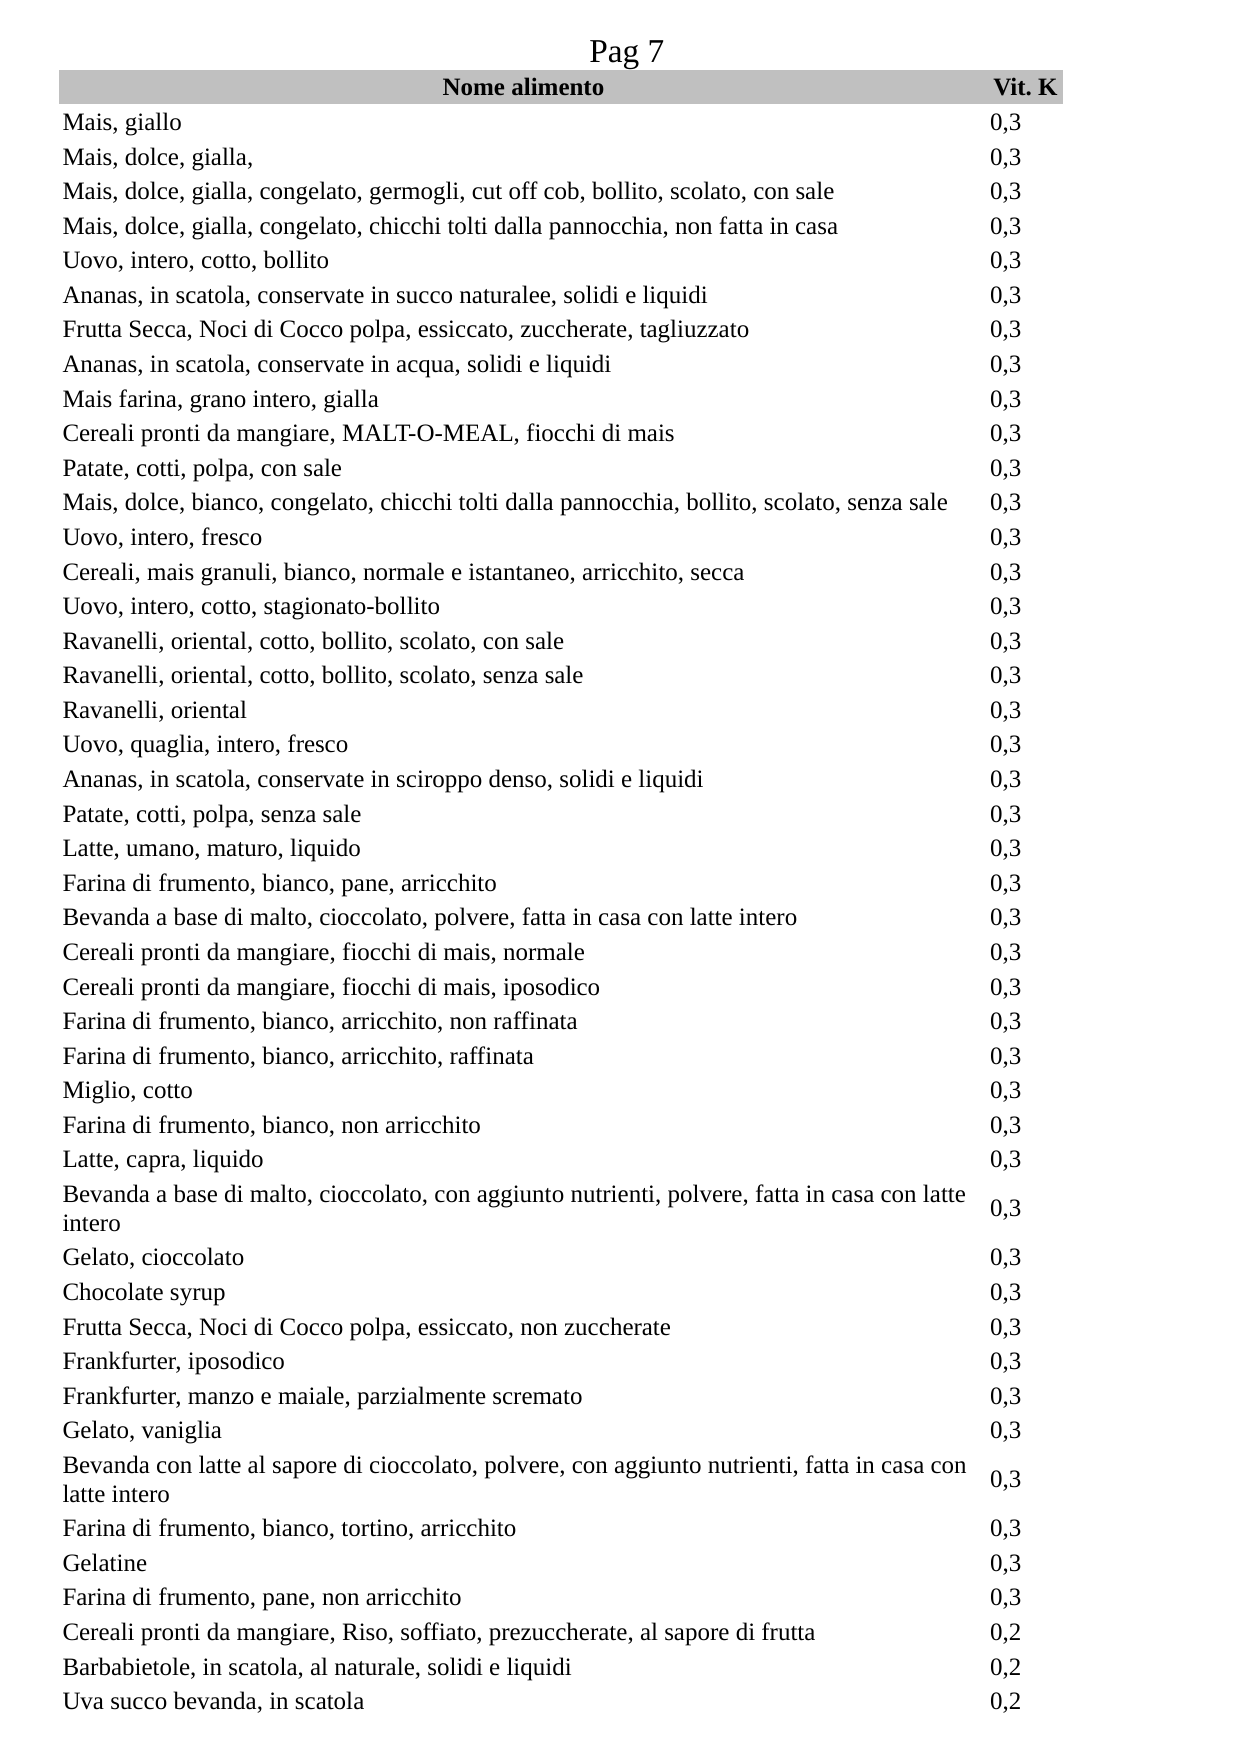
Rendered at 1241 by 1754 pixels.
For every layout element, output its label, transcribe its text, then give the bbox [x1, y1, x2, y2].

text Pag 7 [59, 31, 1194, 69]
table_cell 0,3 [987, 623, 1063, 657]
table_cell 0,3 [987, 1447, 1063, 1510]
table_cell Mais, dolce, bianco, congelato, chicchi tolti dalla pannocchia, bollito, scolato, senza sale [59, 485, 987, 519]
table_cell Cereali pronti da mangiare, fiocchi di mais, iposodico [59, 969, 987, 1003]
table_cell 0,3 [987, 1580, 1063, 1614]
table_cell 0,3 [987, 485, 1063, 519]
table_cell Mais, dolce, gialla, congelato, germogli, cut off cob, bollito, scolato, con sale [59, 173, 987, 208]
table_cell Chocolate syrup [59, 1274, 987, 1309]
table_cell 0,3 [987, 1510, 1063, 1545]
table_cell Patate, cotti, polpa, senza sale [59, 796, 987, 830]
table_cell 0,3 [987, 830, 1063, 865]
table_cell 0,3 [987, 900, 1063, 934]
table_cell Frankfurter, manzo e maiale, parzialmente scremato [59, 1378, 987, 1412]
table_cell 0,3 [987, 208, 1063, 242]
table_cell Farina di frumento, bianco, non arricchito [59, 1107, 987, 1142]
table_cell 0,3 [987, 139, 1063, 173]
table_cell 0,3 [987, 1413, 1063, 1447]
table_cell Barbabietole, in scatola, al naturale, solidi e liquidi [59, 1649, 987, 1683]
table_cell 0,3 [987, 346, 1063, 381]
table_cell 0,3 [987, 1003, 1063, 1038]
table_cell 0,3 [987, 727, 1063, 761]
table_cell Farina di frumento, bianco, arricchito, raffinata [59, 1038, 987, 1072]
table_cell 0,3 [987, 761, 1063, 796]
table_cell Ravanelli, oriental, cotto, bollito, scolato, senza sale [59, 658, 987, 692]
table_cell Ravanelli, oriental [59, 692, 987, 727]
table_cell 0,2 [987, 1649, 1063, 1683]
table_cell 0,3 [987, 1545, 1063, 1579]
table_cell 0,3 [987, 243, 1063, 277]
table_cell Mais, giallo [59, 104, 987, 139]
table_cell Gelato, cioccolato [59, 1240, 987, 1274]
table_cell 0,3 [987, 1309, 1063, 1343]
table_cell Gelato, vaniglia [59, 1413, 987, 1447]
table_cell 0,3 [987, 312, 1063, 346]
table_cell Farina di frumento, bianco, tortino, arricchito [59, 1510, 987, 1545]
table_cell 0,3 [987, 1142, 1063, 1176]
table_cell Bevanda a base di malto, cioccolato, polvere, fatta in casa con latte intero [59, 900, 987, 934]
table_cell Farina di frumento, bianco, arricchito, non raffinata [59, 1003, 987, 1038]
table_cell Bevanda a base di malto, cioccolato, con aggiunto nutrienti, polvere, fatta in casa con latte intero [59, 1176, 987, 1239]
table_cell 0,3 [987, 1378, 1063, 1412]
table_cell Cereali pronti da mangiare, Riso, soffiato, prezuccherate, al sapore di frutta [59, 1614, 987, 1649]
table_cell 0,2 [987, 1614, 1063, 1649]
table_cell Miglio, cotto [59, 1073, 987, 1107]
table_cell Cereali pronti da mangiare, MALT-O-MEAL, fiocchi di mais [59, 415, 987, 450]
table_cell 0,3 [987, 1274, 1063, 1309]
table_cell 0,3 [987, 519, 1063, 554]
table_cell 0,3 [987, 104, 1063, 139]
table_cell 0,3 [987, 1107, 1063, 1142]
table_cell Farina di frumento, bianco, pane, arricchito [59, 865, 987, 899]
table_cell 0,3 [987, 554, 1063, 588]
table_cell 0,3 [987, 796, 1063, 830]
table_cell 0,3 [987, 1176, 1063, 1239]
table_cell 0,3 [987, 450, 1063, 484]
table_header Nome alimento [59, 70, 987, 104]
table_cell Ananas, in scatola, conservate in sciroppo denso, solidi e liquidi [59, 761, 987, 796]
table_cell Patate, cotti, polpa, con sale [59, 450, 987, 484]
table_cell 0,3 [987, 969, 1063, 1003]
table_cell Uovo, intero, fresco [59, 519, 987, 554]
table_cell Bevanda con latte al sapore di cioccolato, polvere, con aggiunto nutrienti, fatta in casa con latte intero [59, 1447, 987, 1510]
table_cell Gelatine [59, 1545, 987, 1579]
table_cell Frutta Secca, Noci di Cocco polpa, essiccato, zuccherate, tagliuzzato [59, 312, 987, 346]
table_cell 0,3 [987, 173, 1063, 208]
table_cell Farina di frumento, pane, non arricchito [59, 1580, 987, 1614]
table_cell Uovo, intero, cotto, bollito [59, 243, 987, 277]
table_cell Mais, dolce, gialla, congelato, chicchi tolti dalla pannocchia, non fatta in casa [59, 208, 987, 242]
table_cell 0,2 [987, 1683, 1063, 1718]
table_cell Cereali pronti da mangiare, fiocchi di mais, normale [59, 934, 987, 969]
table_cell Mais, dolce, gialla, [59, 139, 987, 173]
table_cell Uva succo bevanda, in scatola [59, 1683, 987, 1718]
table_cell Uovo, intero, cotto, stagionato-bollito [59, 588, 987, 623]
table_cell 0,3 [987, 934, 1063, 969]
table_cell 0,3 [987, 658, 1063, 692]
table_cell Latte, capra, liquido [59, 1142, 987, 1176]
table_header Vit. K [987, 70, 1063, 104]
table_cell Cereali, mais granuli, bianco, normale e istantaneo, arricchito, secca [59, 554, 987, 588]
table_cell Frutta Secca, Noci di Cocco polpa, essiccato, non zuccherate [59, 1309, 987, 1343]
table_cell 0,3 [987, 277, 1063, 312]
table_cell 0,3 [987, 381, 1063, 415]
table_cell Ananas, in scatola, conservate in acqua, solidi e liquidi [59, 346, 987, 381]
table_cell 0,3 [987, 415, 1063, 450]
table_cell 0,3 [987, 1240, 1063, 1274]
table_cell Ananas, in scatola, conservate in succo naturalee, solidi e liquidi [59, 277, 987, 312]
table_cell 0,3 [987, 588, 1063, 623]
table_cell 0,3 [987, 865, 1063, 899]
table_cell 0,3 [987, 1073, 1063, 1107]
table_cell 0,3 [987, 692, 1063, 727]
table_cell Frankfurter, iposodico [59, 1343, 987, 1378]
table_cell Mais farina, grano intero, gialla [59, 381, 987, 415]
table_cell Uovo, quaglia, intero, fresco [59, 727, 987, 761]
table_cell Latte, umano, maturo, liquido [59, 830, 987, 865]
table_cell Ravanelli, oriental, cotto, bollito, scolato, con sale [59, 623, 987, 657]
table_cell 0,3 [987, 1038, 1063, 1072]
table_cell 0,3 [987, 1343, 1063, 1378]
